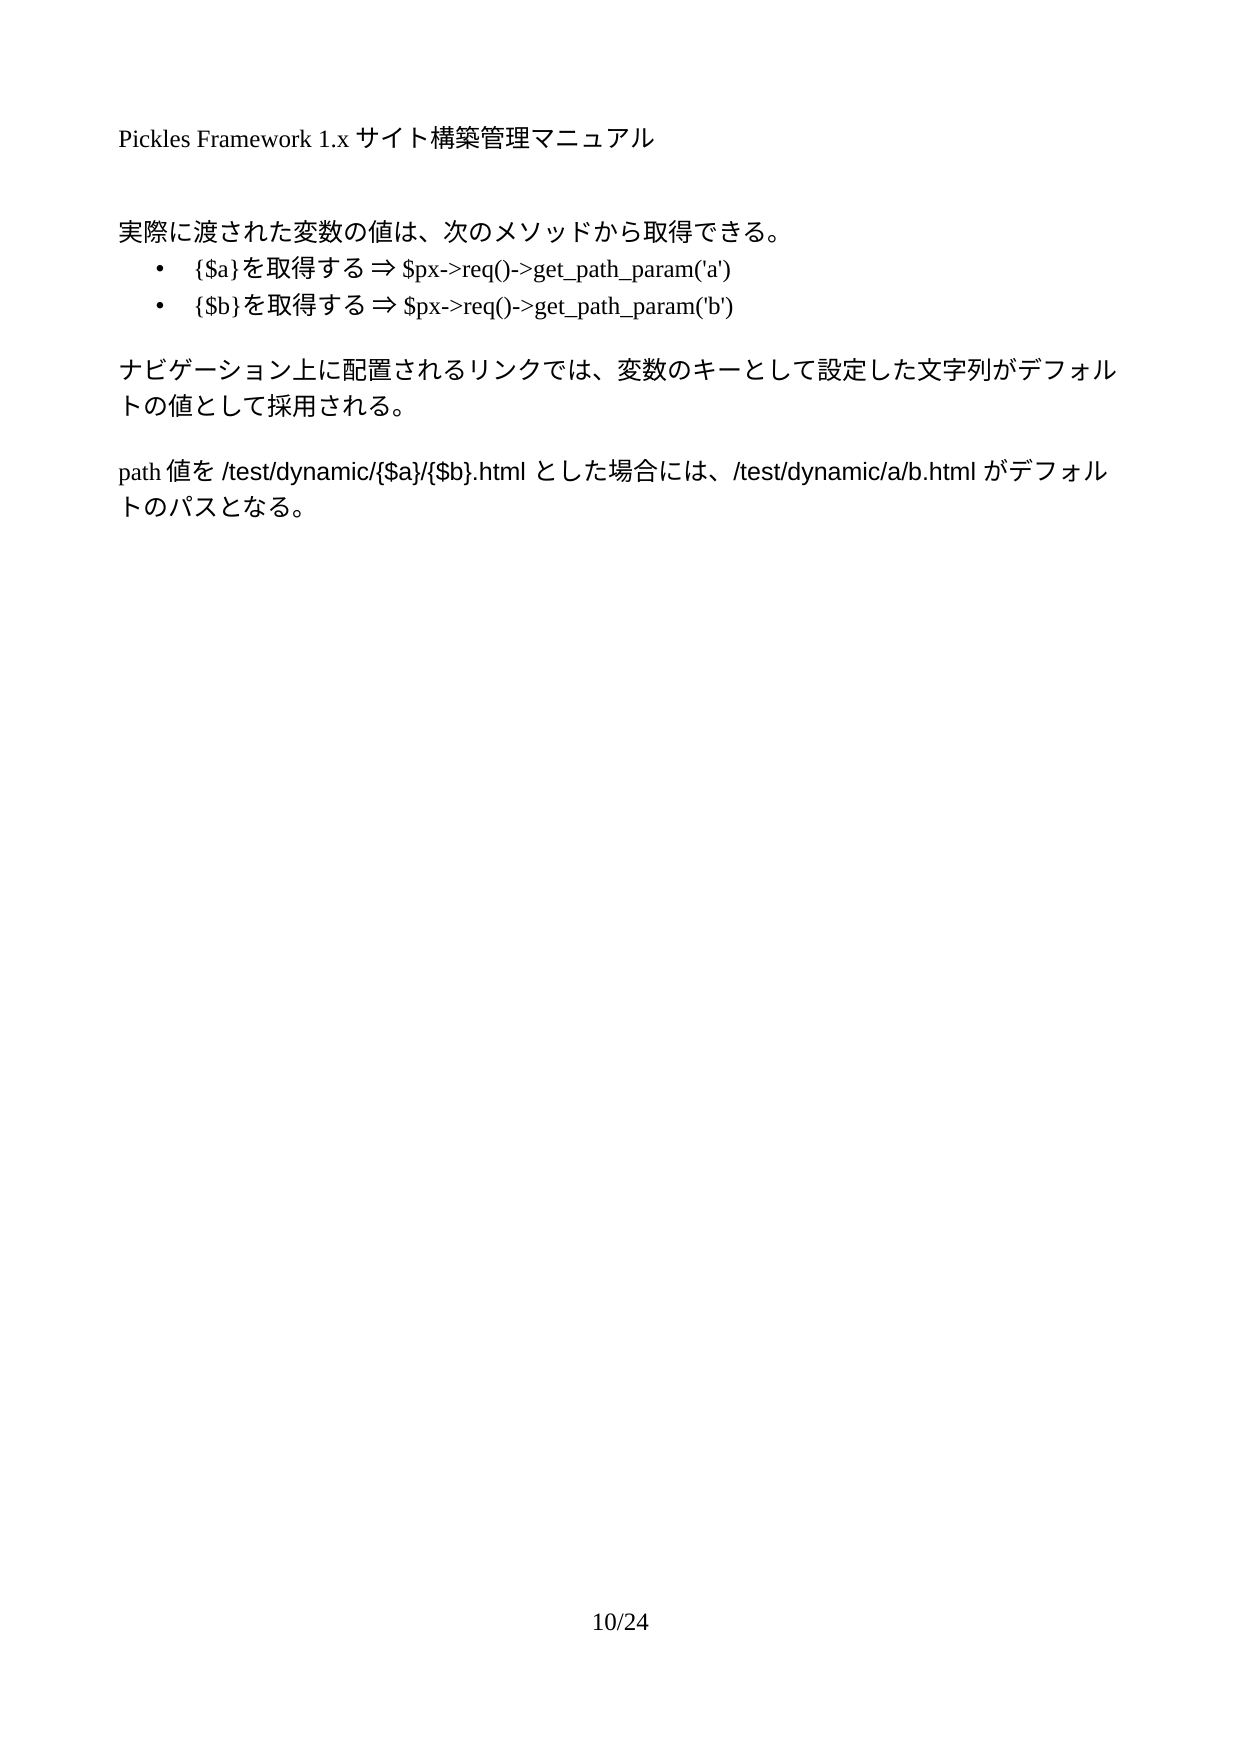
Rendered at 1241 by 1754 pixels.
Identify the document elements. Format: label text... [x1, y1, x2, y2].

text 実際に渡された変数の値は、次のメソッドから取得できる。 [118, 213, 1122, 249]
text ナビゲーション上に配置されるリンクでは、変数のキーとして設定した文字列がデフォルトの値として採用される。 [118, 350, 1122, 423]
list {$a}を取得する ⇒ $px->req()->get_path_param('a') [156, 249, 1122, 285]
list {$b}を取得する ⇒ $px->req()->get_path_param('b') [156, 285, 1122, 321]
text path値を /test/dynamic/{$a}/{$b}.html とした場合には、/test/dynamic/a/b.html がデフォルトのパスとなる。 [118, 451, 1122, 524]
